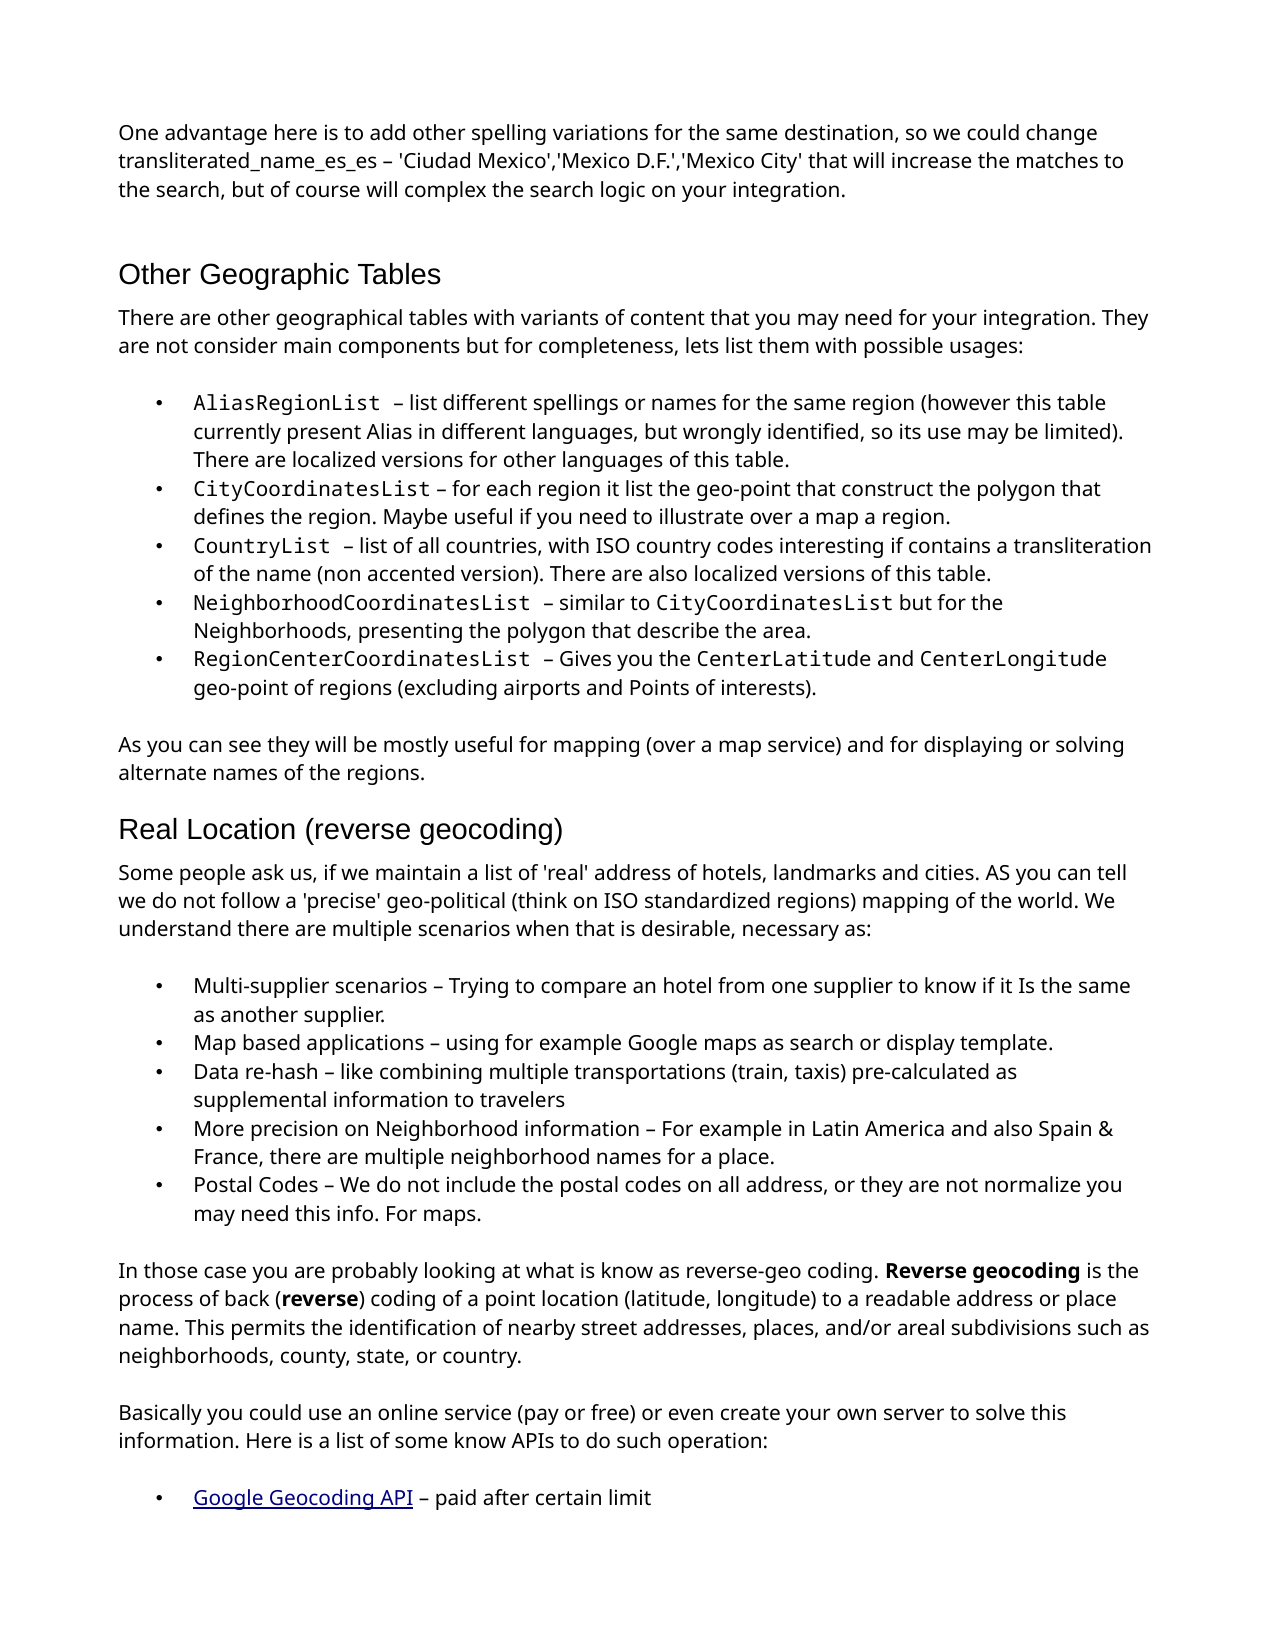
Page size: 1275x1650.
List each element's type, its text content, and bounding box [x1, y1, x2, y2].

list Google Geocoding API – paid after certain limit [156, 1483, 1157, 1512]
list Multi-supplier scenarios – Trying to compare an hotel from one supplier to know if it Is the same as another supplier. [156, 971, 1157, 1028]
text One advantage here is to add other spelling variations for the same destination, so we could change transliterated_name_es_es – 'Ciudad Mexico','Mexico D.F.','Mexico City' that will increase the matches to the search, but of course will complex the search logic on your integration. [118, 118, 1157, 203]
list AliasRegionList – list different spellings or names for the same region (however this table currently present Alias in different languages, but wrongly identified, so its use may be limited). There are localized versions for other languages of this table. [156, 388, 1157, 474]
list CityCoordinatesList – for each region it list the geo-point that construct the polygon that defines the region. Maybe useful if you need to illustrate over a map a region. [156, 474, 1157, 531]
list Postal Codes – We do not include the postal codes on all address, or they are not normalize you may need this info. For maps. [156, 1171, 1157, 1227]
list CountryList – list of all countries, with ISO country codes interesting if contains a transliteration of the name (non accented version). There are also localized versions of this table. [156, 531, 1157, 588]
list NeighborhoodCoordinatesList – similar to CityCoordinatesList but for the Neighborhoods, presenting the polygon that describe the area. [156, 588, 1157, 644]
subtitle Other Geographic Tables [118, 257, 1157, 291]
text In those case you are probably looking at what is know as reverse-geo coding. Reverse geocoding is the process of back (reverse) coding of a point location (latitude, longitude) to a readable address or place name. This permits the identification of nearby street addresses, places, and/or areal subdivisions such as neighborhoods, county, state, or country. [118, 1256, 1157, 1369]
text Basically you could use an online service (pay or free) or even create your own server to solve this information. Here is a list of some know APIs to do such operation: [118, 1398, 1157, 1455]
text There are other geographical tables with variants of content that you may need for your integration. They are not consider main components but for completeness, lets list them with possible usages: [118, 303, 1157, 360]
text Some people ask us, if we maintain a list of 'real' address of hotels, landmarks and cities. AS you can tell we do not follow a 'precise' geo-political (think on ISO standardized regions) mapping of the world. We understand there are multiple scenarios when that is desirable, necessary as: [118, 858, 1157, 943]
subtitle Real Location (reverse geocoding) [118, 812, 1157, 845]
list More precision on Neighborhood information – For example in Latin America and also Spain & France, there are multiple neighborhood names for a place. [156, 1114, 1157, 1171]
text As you can see they will be mostly useful for mapping (over a map service) and for displaying or solving alternate names of the regions. [118, 730, 1157, 787]
list Data re-hash – like combining multiple transportations (train, taxis) pre-calculated as supplemental information to travelers [156, 1057, 1157, 1114]
list Map based applications – using for example Google maps as search or display template. [156, 1028, 1157, 1057]
list RegionCenterCoordinatesList – Gives you the CenterLatitude and CenterLongitude geo-point of regions (excluding airports and Points of interests). [156, 644, 1157, 701]
